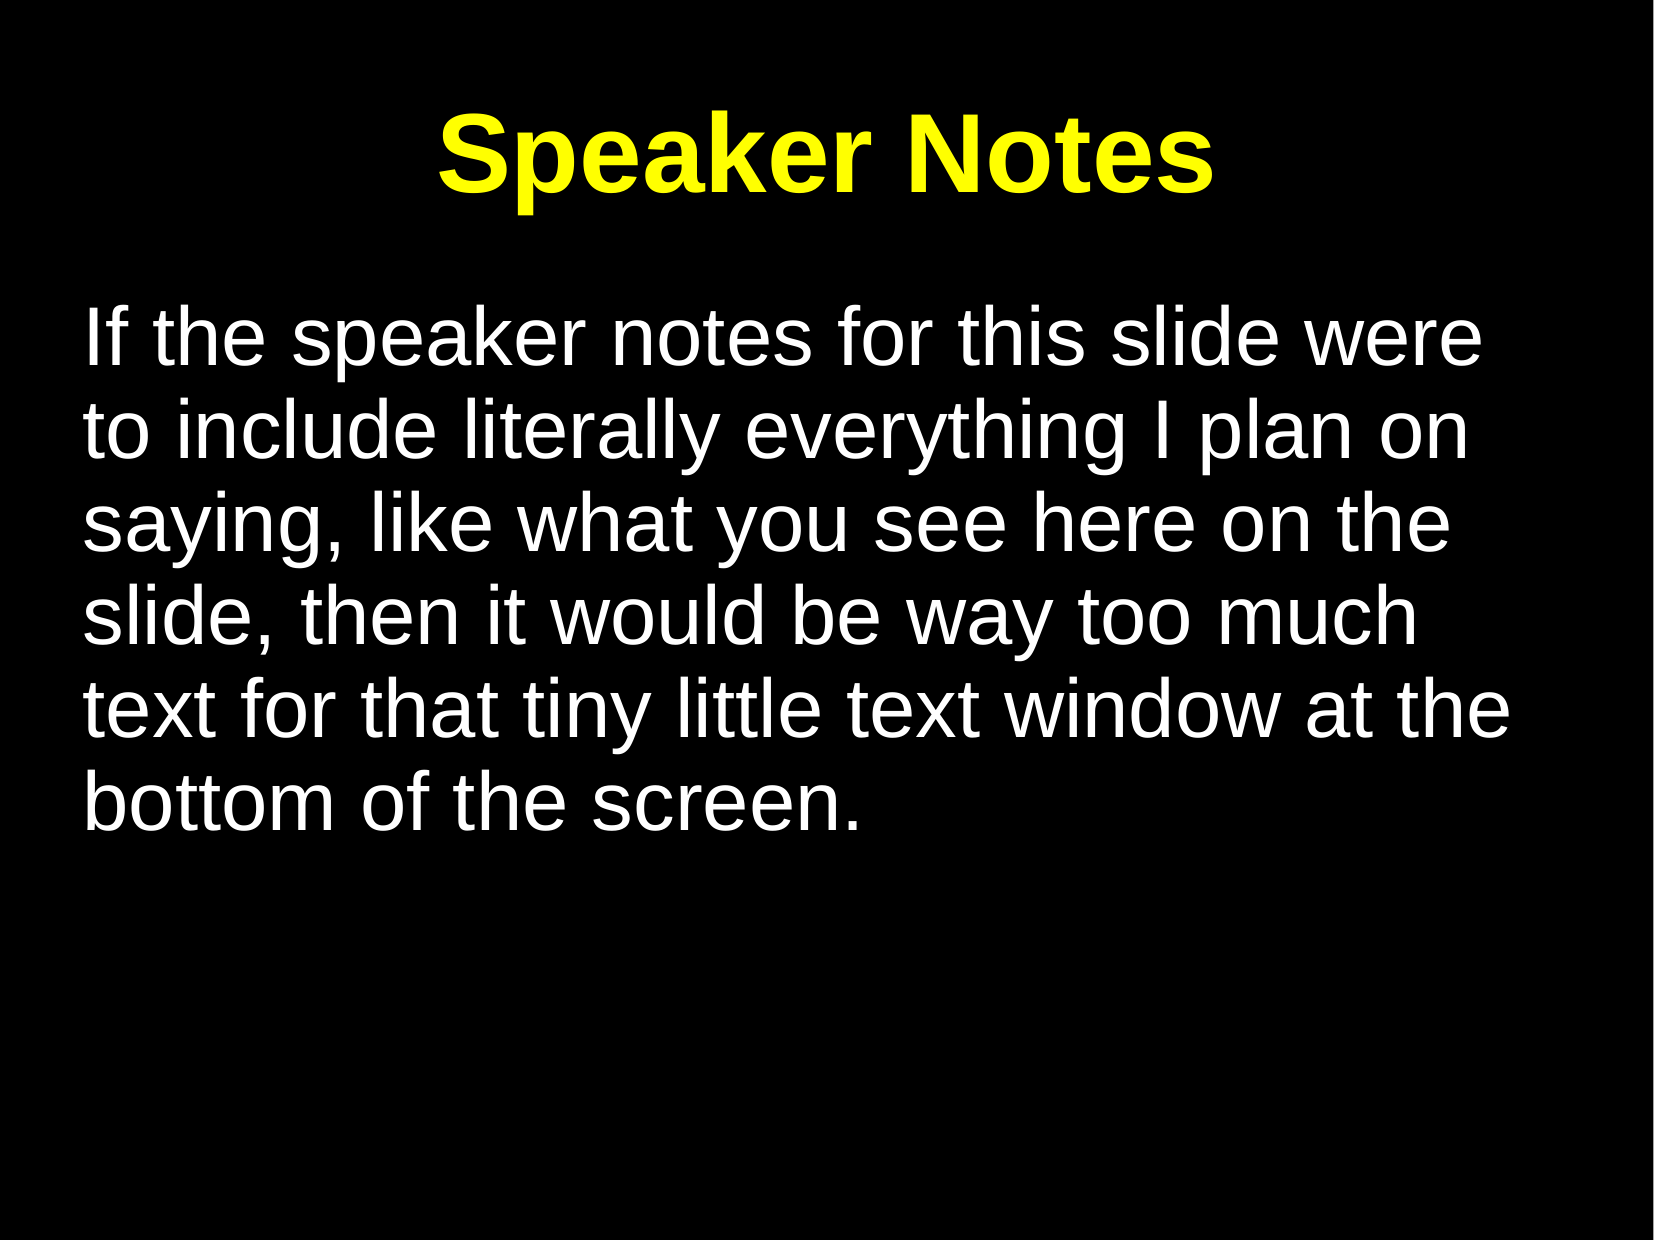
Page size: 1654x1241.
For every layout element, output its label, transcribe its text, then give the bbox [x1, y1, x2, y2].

list If the speaker notes for this slide were to include literally everything I plan on saying, like what you see here on the slide, then it would be way too much text for that tiny little text window at the bottom of the screen. [82, 290, 1571, 1109]
title Speaker Notes [82, 49, 1571, 257]
